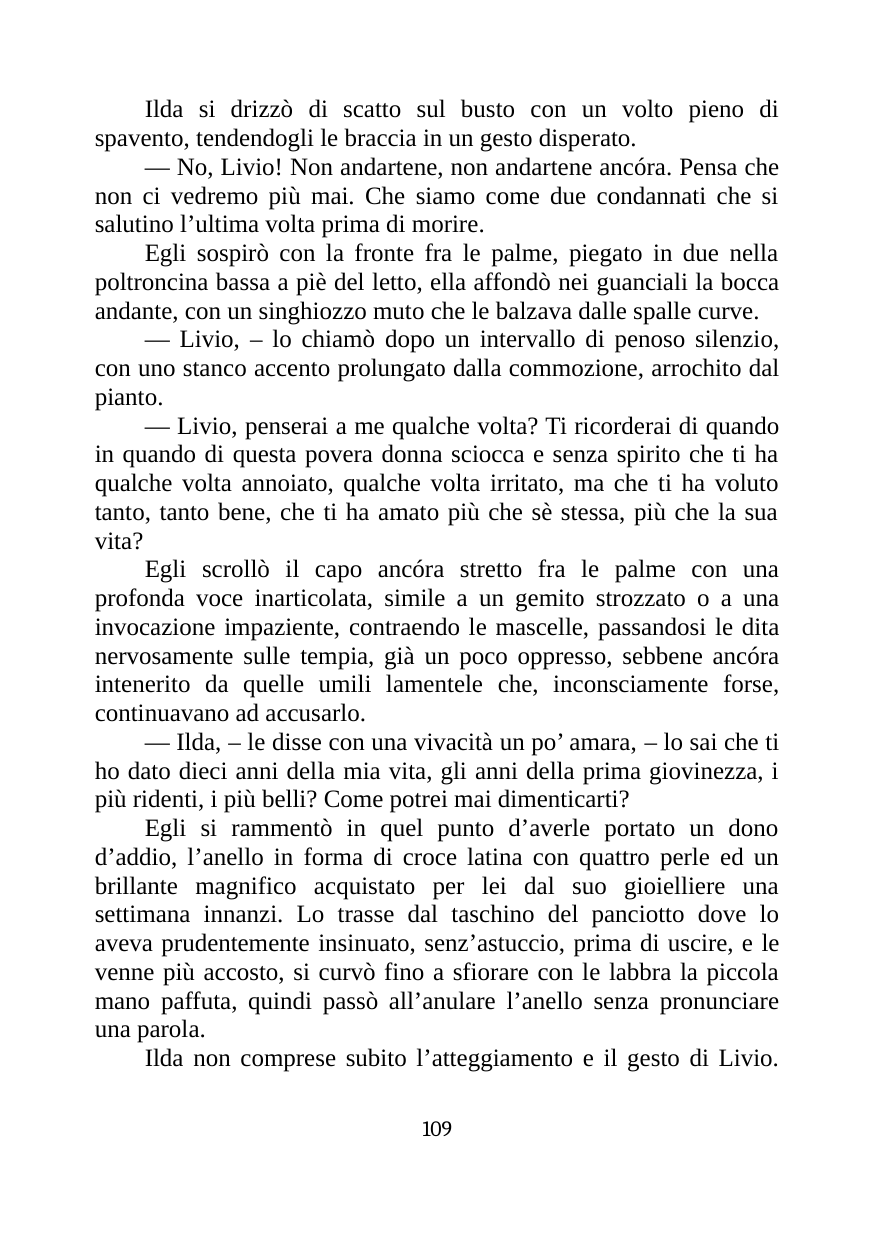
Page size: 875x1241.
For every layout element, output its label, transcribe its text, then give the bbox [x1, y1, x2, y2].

text Egli sospirò con la fronte fra le palme, piegato in due nella poltroncina bassa a piè del letto, ella affondò nei guanciali la bocca andante, con un singhiozzo muto che le balzava dalle spalle curve. [94, 238, 779, 324]
text Egli scrollò il capo ancóra stretto fra le palme con una profonda voce inarticolata, simile a un gemito strozzato o a una invocazione impaziente, contraendo le mascelle, passandosi le dita nervosamente sulle tempia, già un poco oppresso, sebbene ancóra intenerito da quelle umili lamentele che, inconsciamente forse, continuavano ad accusarlo. [94, 554, 779, 727]
text Ilda non comprese subito l’atteggiamento e il gesto di Livio. [94, 1043, 779, 1072]
text — Livio, penserai a me qualche volta? Ti ricorderai di quando in quando di questa povera donna sciocca e senza spirito che ti ha qualche volta annoiato, qualche volta irritato, ma che ti ha voluto tanto, tanto bene, che ti ha amato più che sè stessa, più che la sua vita? [94, 411, 779, 554]
text Ilda si drizzò di scatto sul busto con un volto pieno di spavento, tendendogli le braccia in un gesto disperato. [94, 94, 779, 152]
text — No, Livio! Non andartene, non andartene ancóra. Pensa che non ci vedremo più mai. Che siamo come due condannati che si salutino l’ultima volta prima di morire. [94, 152, 779, 238]
text Egli si rammentò in quel punto d’averle portato un dono d’addio, l’anello in forma di croce latina con quattro perle ed un brillante magnifico acquistato per lei dal suo gioielliere una settimana innanzi. Lo trasse dal taschino del panciotto dove lo aveva prudentemente insinuato, senz’astuccio, prima di uscire, e le venne più accosto, si curvò fino a sfiorare con le labbra la piccola mano paffuta, quindi passò all’anulare l’anello senza pronunciare una parola. [94, 813, 779, 1043]
text — Ilda, – le disse con una vivacità un po’ amara, – lo sai che ti ho dato dieci anni della mia vita, gli anni della prima giovinezza, i più ridenti, i più belli? Come potrei mai dimenticarti? [94, 727, 779, 813]
text — Livio, – lo chiamò dopo un intervallo di penoso silenzio, con uno stanco accento prolungato dalla commozione, arrochito dal pianto. [94, 324, 779, 411]
